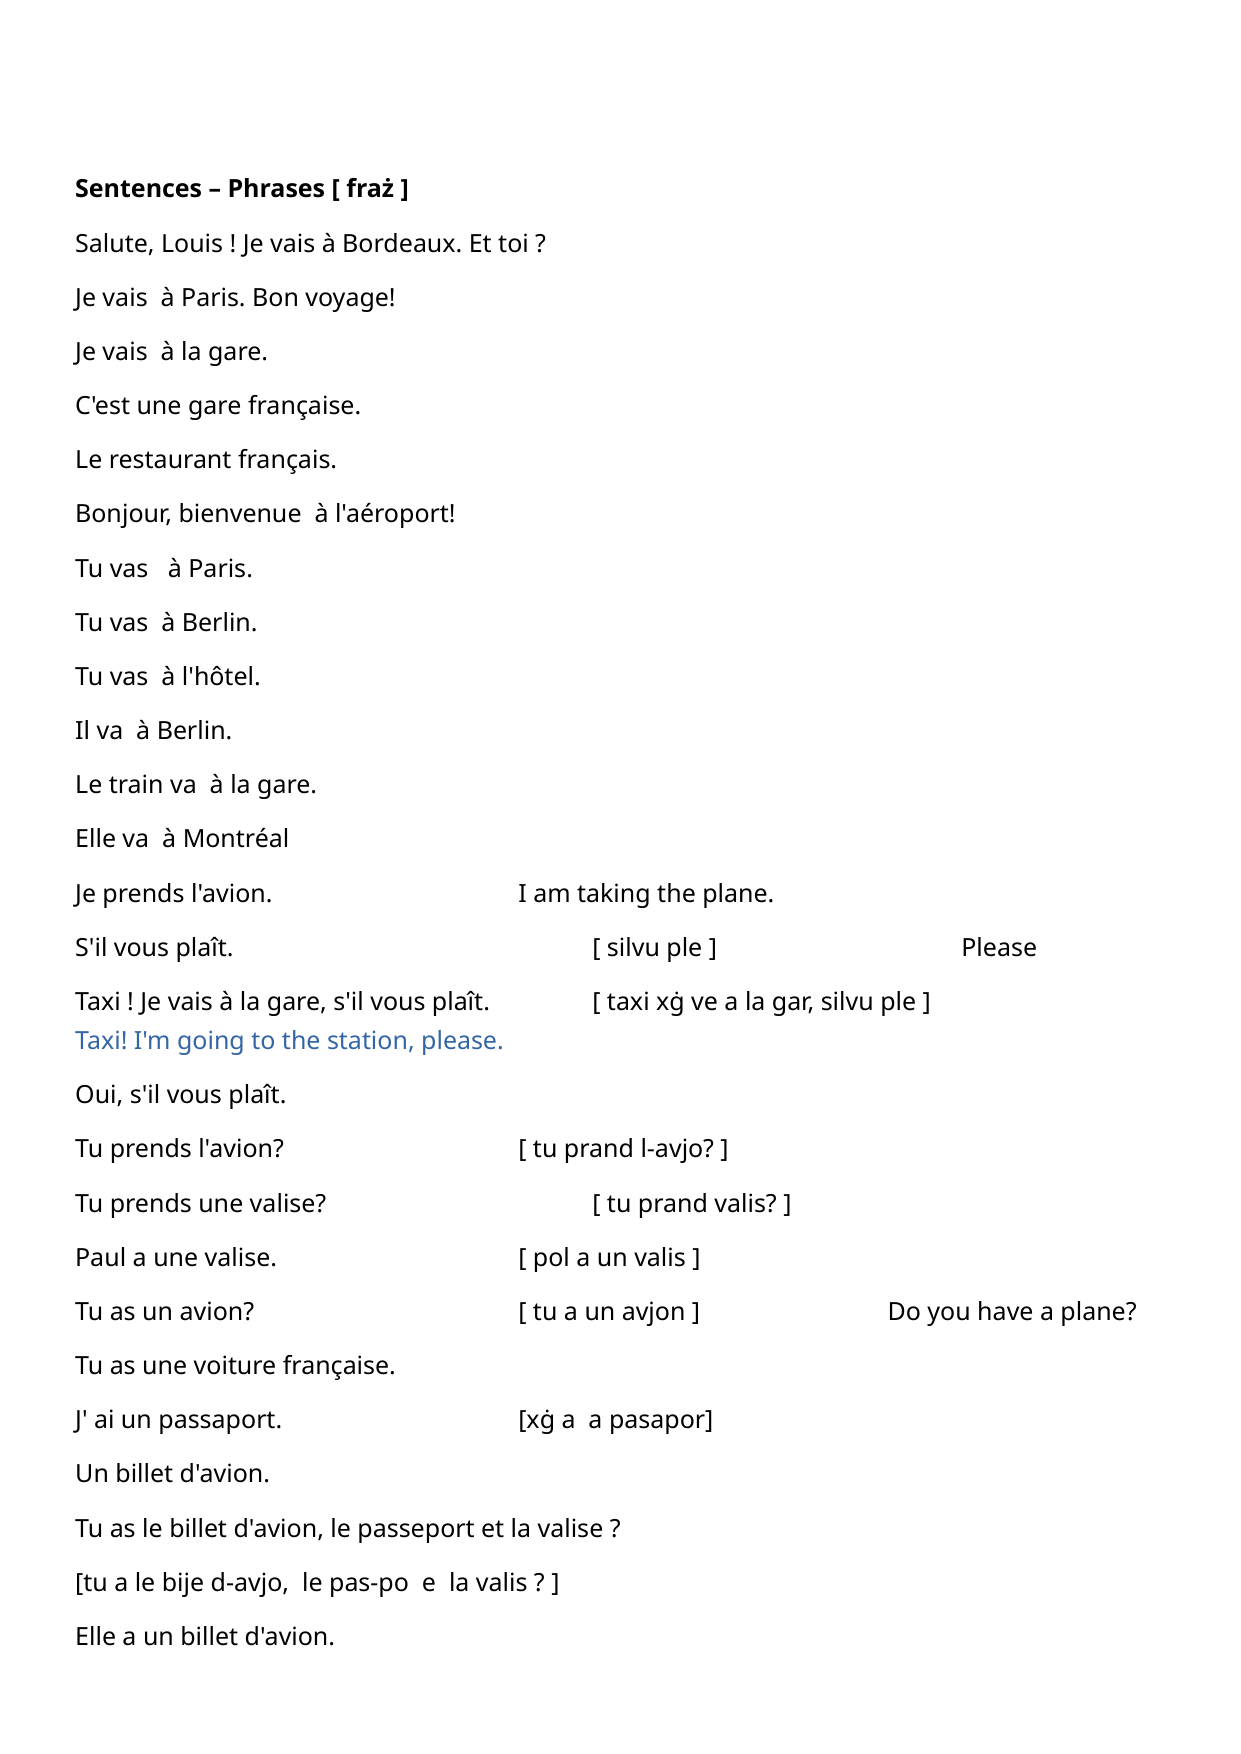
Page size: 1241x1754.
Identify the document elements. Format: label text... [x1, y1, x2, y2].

text Tu prends l'avion? [ tu prand l-avjo? ] [75, 1131, 1165, 1165]
text Paul a une valise. [ pol a un valis ] [75, 1239, 1165, 1273]
text Tu as une voiture française. [75, 1348, 1165, 1382]
text Tu vas à l'hôtel. [75, 658, 1165, 693]
text Tu prends une valise? [ tu prand valis? ] [75, 1185, 1165, 1219]
text Sentences – Phrases [ fraż ] [75, 171, 1165, 205]
text Le train va à la gare. [75, 767, 1165, 801]
text Tu vas à Paris. [75, 550, 1165, 584]
text Bonjour, bienvenue à l'aéroport! [75, 496, 1165, 530]
text Tu vas à Berlin. [75, 604, 1165, 638]
text Salute, Louis ! Je vais à Bordeaux. Et toi ? [75, 225, 1165, 259]
text Le restaurant français. [75, 442, 1165, 476]
text Oui, s'il vous plaît. [75, 1077, 1165, 1111]
text Elle va à Montréal [75, 821, 1165, 855]
text Un billet d'avion. [75, 1456, 1165, 1490]
text Taxi ! Je vais à la gare, s'il vous plaît. [ taxi xġ ve a la gar, silvu ple ] Taxi! I'm going to the station, please. [75, 983, 1165, 1057]
text C'est une gare française. [75, 388, 1165, 422]
text Tu as le billet d'avion, le passeport et la valise ? [75, 1510, 1165, 1544]
text Elle a un billet d'avion. [75, 1618, 1165, 1653]
text S'il vous plaît. [ silvu ple ] Please [75, 929, 1165, 963]
text [tu a le bije d-avjo, le pas-po e la valis ? ] [75, 1564, 1165, 1598]
text Tu as un avion? [ tu a un avjon ] Do you have a plane? [75, 1293, 1165, 1328]
text Je prends l'avion. I am taking the plane. [75, 875, 1165, 909]
text Je vais à Paris. Bon voyage! [75, 279, 1165, 313]
text Il va à Berlin. [75, 713, 1165, 747]
text J' ai un passaport. [xġ a a pasapor] [75, 1402, 1165, 1436]
text Je vais à la gare. [75, 333, 1165, 368]
